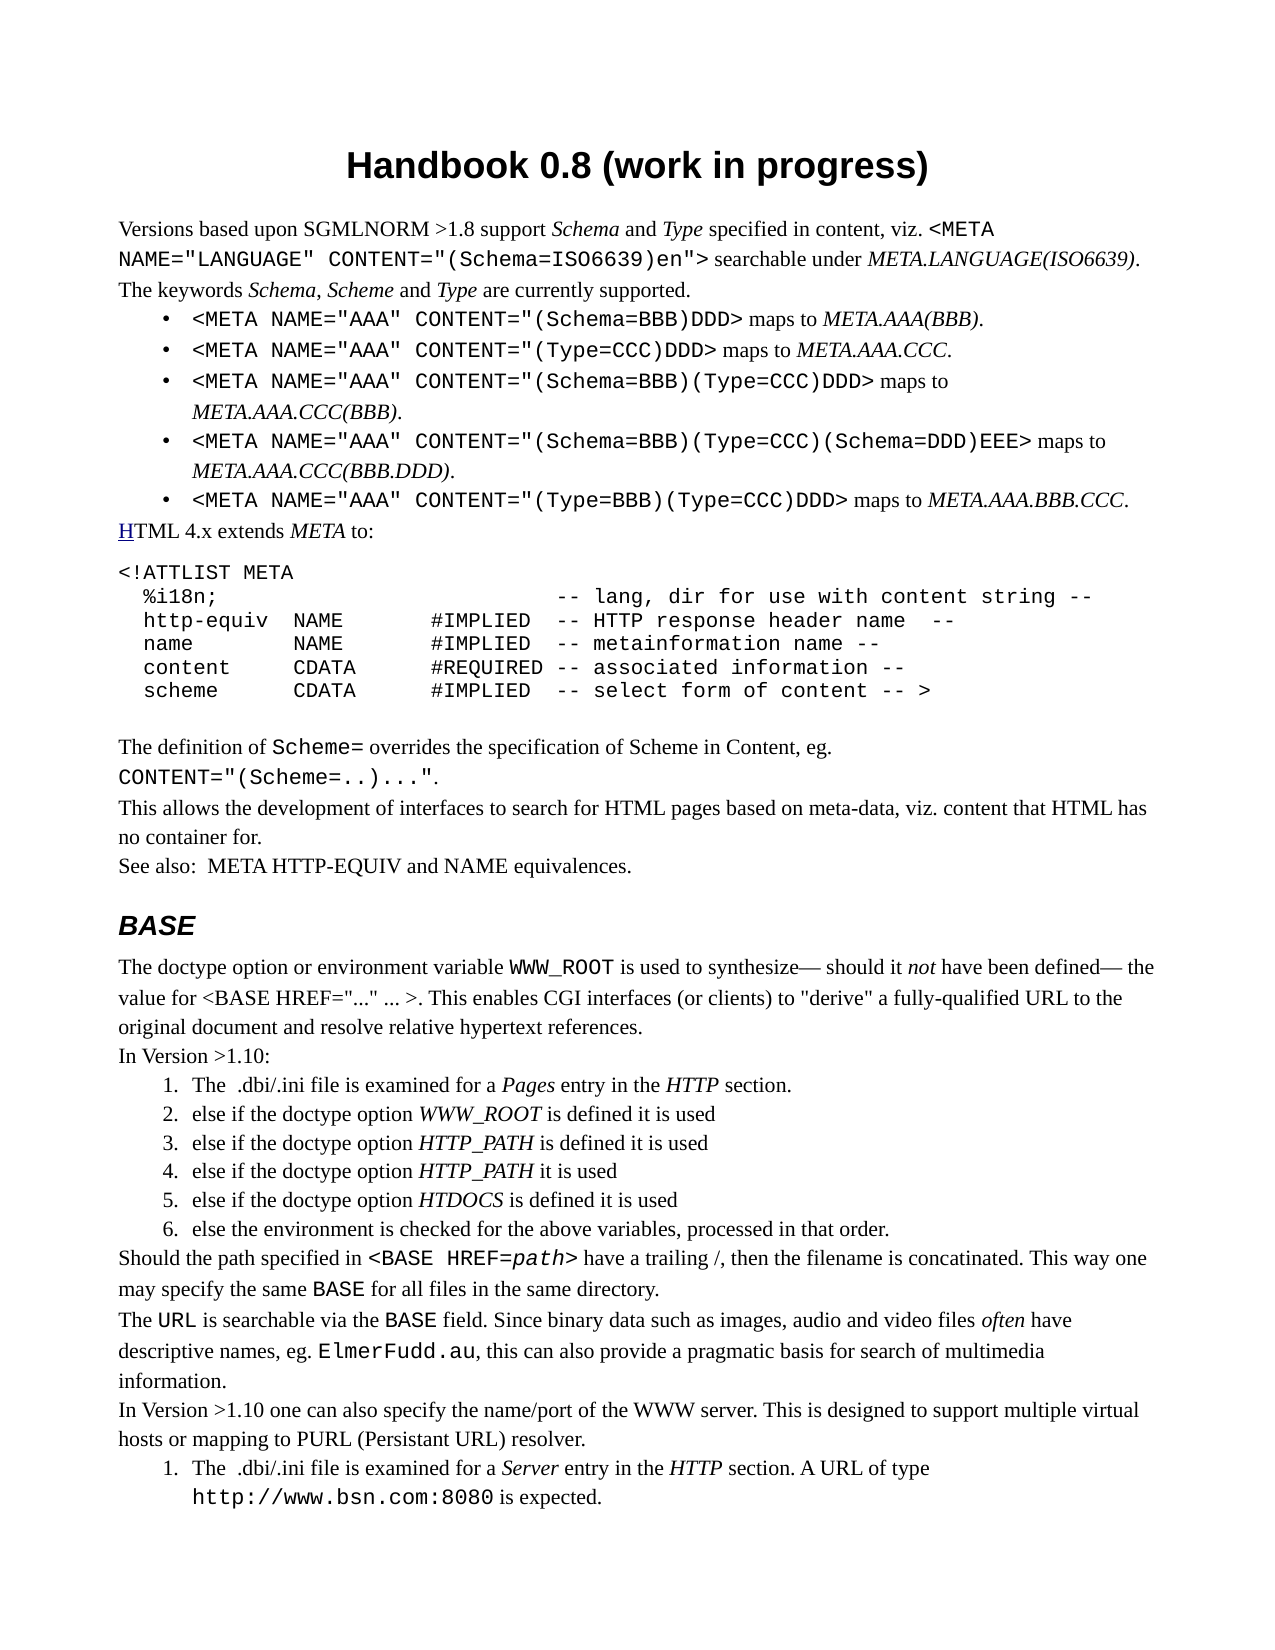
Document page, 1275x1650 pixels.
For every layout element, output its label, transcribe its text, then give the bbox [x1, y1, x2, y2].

text scheme CDATA #IMPLIED -- select form of content -- > [118, 681, 1157, 704]
text In Version >1.10: [118, 1043, 1157, 1068]
list <META NAME="AAA" CONTENT="(Schema=BBB)(Type=CCC)(Schema=DDD)EEE> maps to META.AAA.CCC(BBB.DDD). [162, 428, 1157, 484]
text The doctype option or environment variable WWW_ROOT is used to synthesize— should it not have been defined— the value for <BASE HREF="..." ... >. This enables CGI interfaces (or clients) to "derive" a fully-qualified URL to the original document and resolve relative hypertext references. [118, 954, 1157, 1039]
list <META NAME="AAA" CONTENT="(Schema=BBB)DDD> maps to META.AAA(BBB). [162, 306, 1157, 333]
list else if the doctype option WWW_ROOT is defined it is used [162, 1101, 1157, 1126]
list else if the doctype option HTDOCS is defined it is used [162, 1187, 1157, 1213]
list The .dbi/.ini file is examined for a Server entry in the HTTP section. A URL of type http://www.bsn.com:8080 is expected. [162, 1455, 1157, 1511]
text In Version >1.10 one can also specify the name/port of the WWW server. This is designed to support multiple virtual hosts or mapping to PURL (Persistant URL) resolver. [118, 1397, 1157, 1452]
text The definition of Scheme= overrides the specification of Scheme in Content, eg. CONTENT="(Scheme=..)...". [118, 734, 1157, 791]
list <META NAME="AAA" CONTENT="(Type=BBB)(Type=CCC)DDD> maps to META.AAA.BBB.CCC. [162, 487, 1157, 514]
list else if the doctype option HTTP_PATH is defined it is used [162, 1129, 1157, 1155]
text HTML 4.x extends META to: [118, 518, 1157, 543]
text %i18n; -- lang, dir for use with content string -- [118, 586, 1157, 609]
text Versions based upon SGMLNORM >1.8 support Schema and Type specified in content, viz. <META NAME="LANGUAGE" CONTENT="(Schema=ISO6639)en"> searchable under META.LANGUAGE(ISO6639). The keywords Schema, Scheme and Type are currently supported. [118, 216, 1157, 302]
list else the environment is checked for the above variables, processed in that order. [162, 1216, 1157, 1242]
text name NAME #IMPLIED -- metainformation name -- [118, 633, 1157, 657]
text The URL is searchable via the BASE field. Since binary data such as images, audio and video files often have descriptive names, eg. ElmerFudd.au, this can also provide a pragmatic basis for search of multimedia information. [118, 1307, 1157, 1394]
text See also: META HTTP-EQUIV and NAME equivalences. [118, 853, 1157, 878]
list else if the doctype option HTTP_PATH it is used [162, 1158, 1157, 1184]
list The .dbi/.ini file is examined for a Pages entry in the HTTP section. [162, 1072, 1157, 1097]
text content CDATA #REQUIRED -- associated information -- [118, 657, 1157, 681]
text <!ATTLIST META [118, 562, 1157, 586]
list <META NAME="AAA" CONTENT="(Schema=BBB)(Type=CCC)DDD> maps to META.AAA.CCC(BBB). [162, 368, 1157, 424]
subtitle BASE [118, 910, 1157, 942]
list <META NAME="AAA" CONTENT="(Type=CCC)DDD> maps to META.AAA.CCC. [162, 337, 1157, 364]
text This allows the development of interfaces to search for HTML pages based on meta-data, viz. content that HTML has no container for. [118, 795, 1157, 849]
text http-equiv NAME #IMPLIED -- HTTP response header name -- [118, 609, 1157, 633]
text Should the path specified in <BASE HREF=path> have a trailing /, then the filename is concatinated. This way one may specify the same BASE for all files in the same directory. [118, 1245, 1157, 1303]
